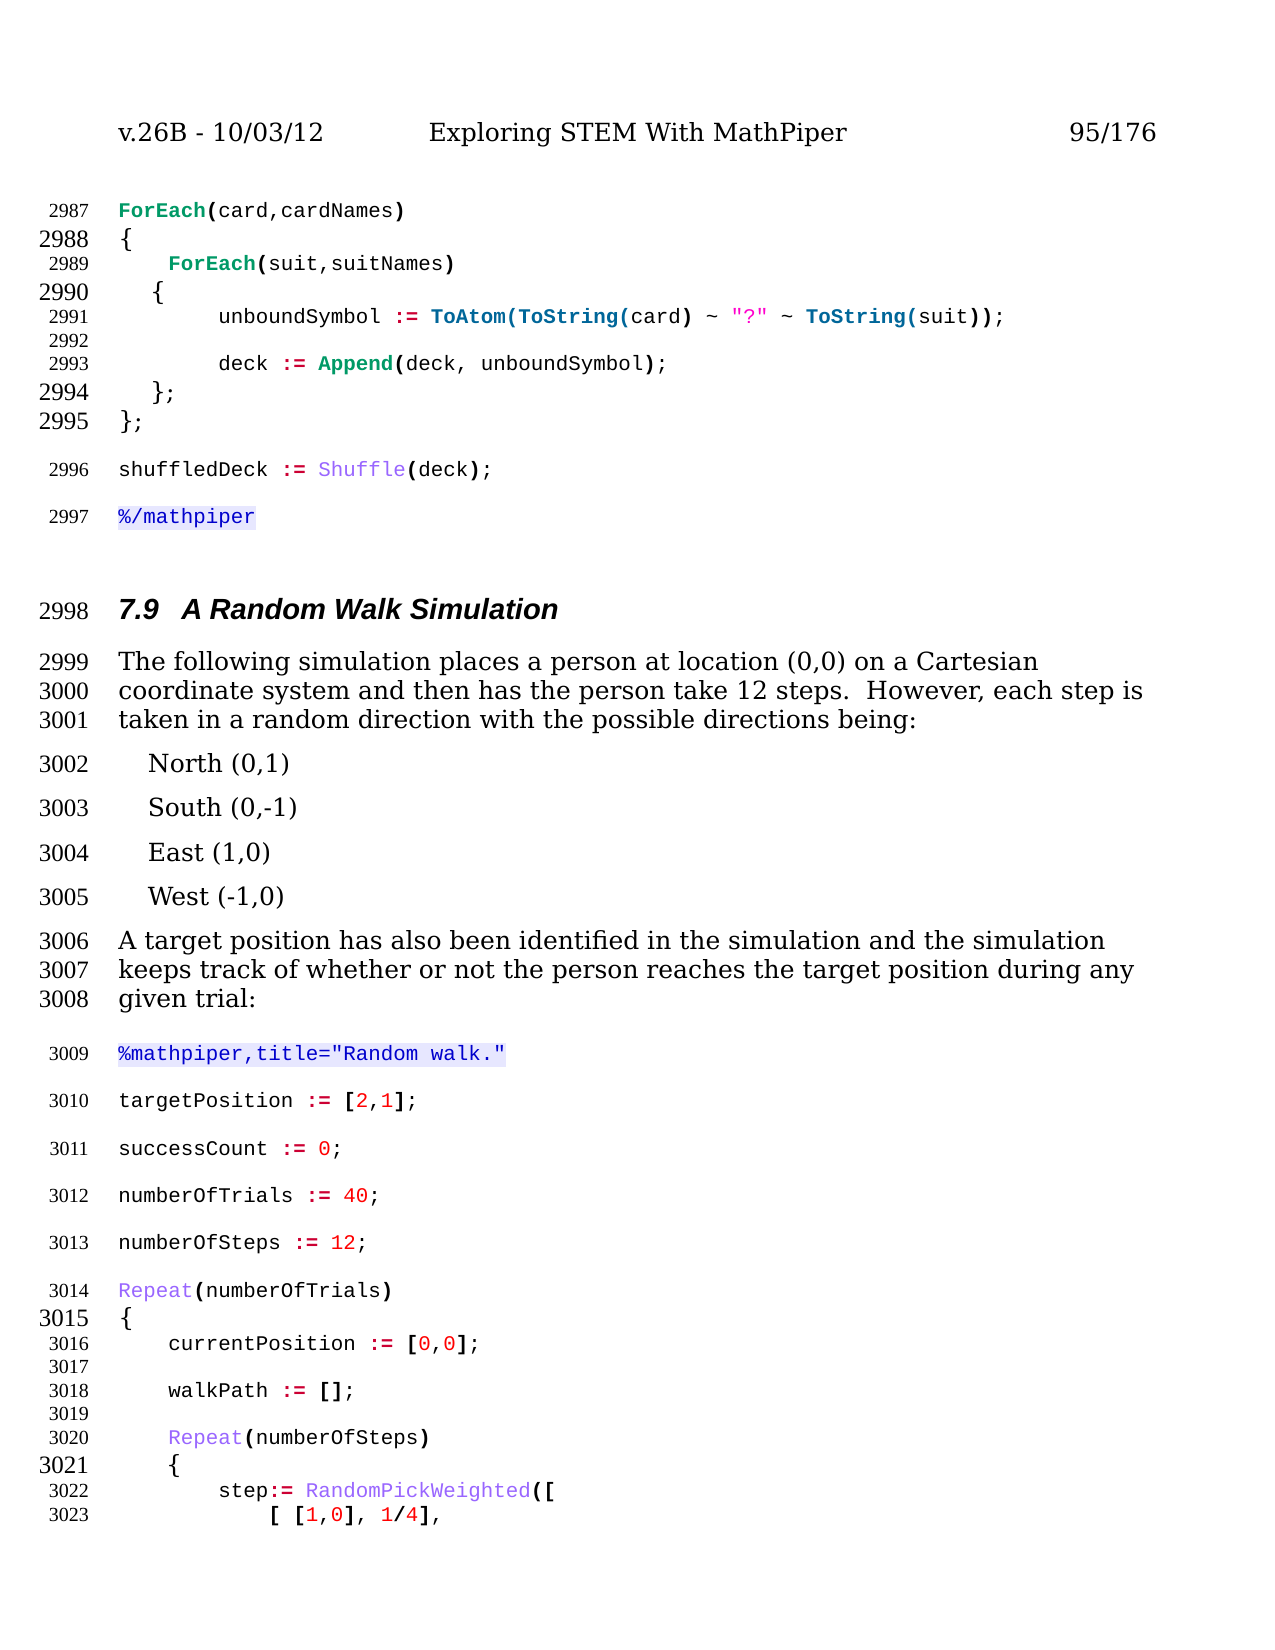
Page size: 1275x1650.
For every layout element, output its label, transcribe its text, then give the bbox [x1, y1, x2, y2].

text { [118, 224, 1157, 253]
text A target position has also been identified in the simulation and the simulation keeps track of whether or not the person reaches the target position during any given trial: [118, 926, 1157, 1013]
text West (-1,0) [148, 882, 1157, 911]
text targetPosition := [2,1]; [118, 1091, 1157, 1114]
text shuffledDeck := Shuffle(deck); [118, 459, 1157, 483]
text deck := Append(deck, unboundSymbol); [118, 353, 1157, 377]
text East (1,0) [148, 838, 1157, 867]
text currentPosition := [0,0]; [118, 1332, 1157, 1356]
text { [118, 1451, 1157, 1480]
text South (0,-1) [148, 793, 1157, 823]
text successCount := 0; [118, 1138, 1157, 1161]
text ForEach(card,cardNames) [118, 200, 1157, 224]
text numberOfSteps := 12; [118, 1232, 1157, 1256]
text walkPath := []; [118, 1380, 1157, 1403]
text step:= RandomPickWeighted([ [118, 1480, 1157, 1503]
text North (0,1) [148, 749, 1157, 778]
text }; [118, 406, 1157, 435]
text %mathpiper,title="Random walk." [118, 1043, 1157, 1067]
text The following simulation places a person at location (0,0) on a Cartesian coordinate system and then has the person take 12 steps. However, each step is taken in a random direction with the possible directions being: [118, 647, 1157, 734]
text ForEach(suit,suitNames) [118, 253, 1157, 277]
text { [118, 1303, 1157, 1332]
text [ [1,0], 1/4], [118, 1503, 1157, 1527]
text Repeat(numberOfTrials) [118, 1280, 1157, 1303]
text %/mathpiper [118, 506, 1157, 530]
text unboundSymbol := ToAtom(ToString(card) ~ "?" ~ ToString(suit)); [118, 306, 1157, 330]
text }; [118, 377, 1157, 406]
text { [118, 277, 1157, 306]
subtitle A Random Walk Simulation [118, 592, 1157, 626]
text Repeat(numberOfSteps) [118, 1427, 1157, 1451]
text numberOfTrials := 40; [118, 1185, 1157, 1209]
